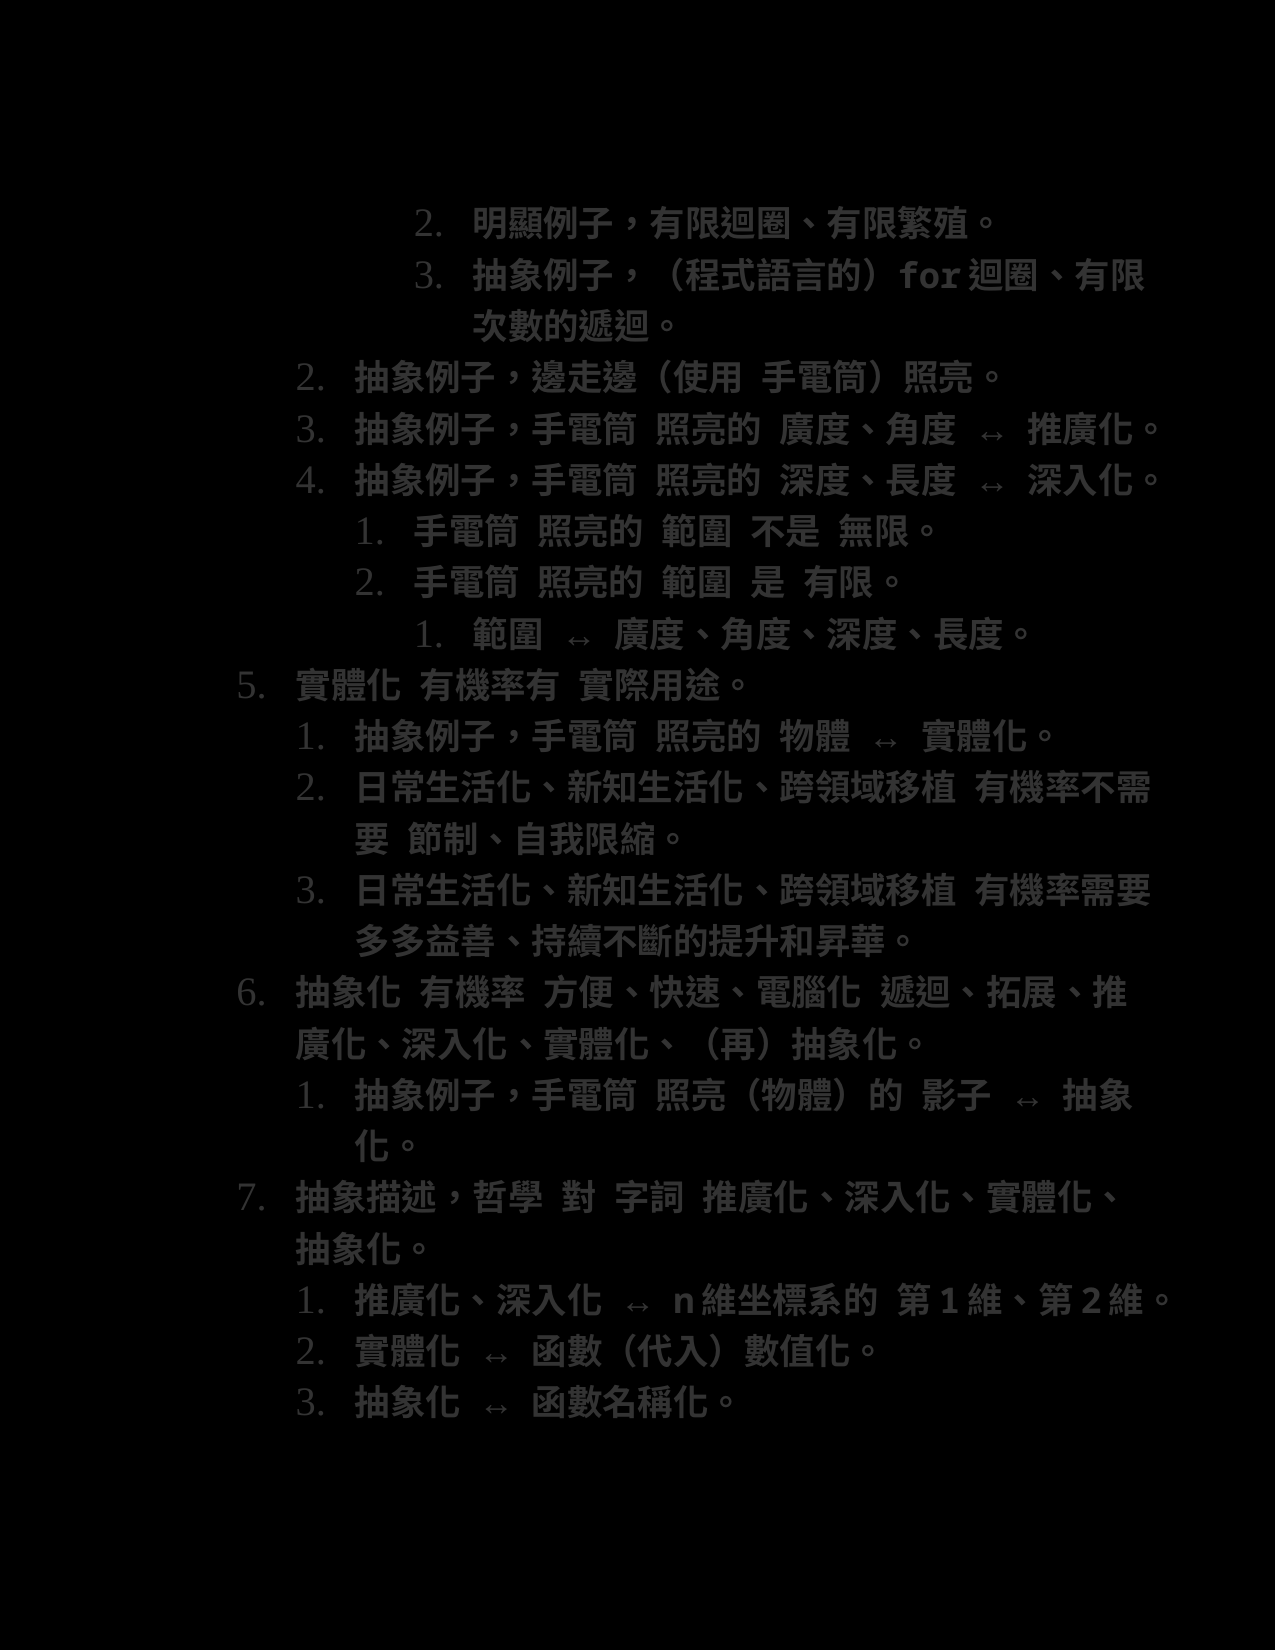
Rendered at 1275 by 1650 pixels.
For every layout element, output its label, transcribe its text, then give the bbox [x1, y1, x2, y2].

list 抽象例子，手電筒 照亮的 物體 ↔ 實體化。 [295, 708, 1157, 760]
list 手電筒 照亮的 範圍 不是 無限。 [354, 503, 1157, 555]
list 抽象例子，邊走邊（使用 手電筒）照亮。 [295, 350, 1157, 401]
list 抽象化 ↔ 函數名稱化。 [295, 1375, 1157, 1426]
list 日常生活化、新知生活化、跨領域移植 有機率需要 多多益善、持續不斷的提升和昇華。 [295, 862, 1157, 965]
list 抽象例子，手電筒 照亮的 廣度、角度 ↔ 推廣化。 [295, 401, 1157, 452]
list 抽象例子，（程式語言的）for迴圈、有限次數的遞迴。 [413, 247, 1157, 350]
list 實體化 ↔ 函數（代入）數值化。 [295, 1323, 1157, 1375]
list 抽象例子，手電筒 照亮（物體）的 影子 ↔ 抽象化。 [295, 1067, 1157, 1170]
list 手電筒 照亮的 範圍 是 有限。 [354, 555, 1157, 606]
list 範圍 ↔ 廣度、角度、深度、長度。 [413, 606, 1157, 657]
list 日常生活化、新知生活化、跨領域移植 有機率不需要 節制、自我限縮。 [295, 760, 1157, 862]
list 推廣化、深入化 ↔ n維坐標系的 第1維、第2維。 [295, 1272, 1157, 1323]
list 抽象描述，哲學 對 字詞 推廣化、深入化、實體化、抽象化。 [236, 1170, 1157, 1272]
list 明顯例子，有限迴圈、有限繁殖。 [413, 196, 1157, 247]
list 抽象化 有機率 方便、快速、電腦化 遞迴、拓展、推廣化、深入化、實體化、（再）抽象化。 [236, 965, 1157, 1067]
list 抽象例子，手電筒 照亮的 深度、長度 ↔ 深入化。 [295, 452, 1157, 503]
list 實體化 有機率有 實際用途。 [236, 657, 1157, 708]
